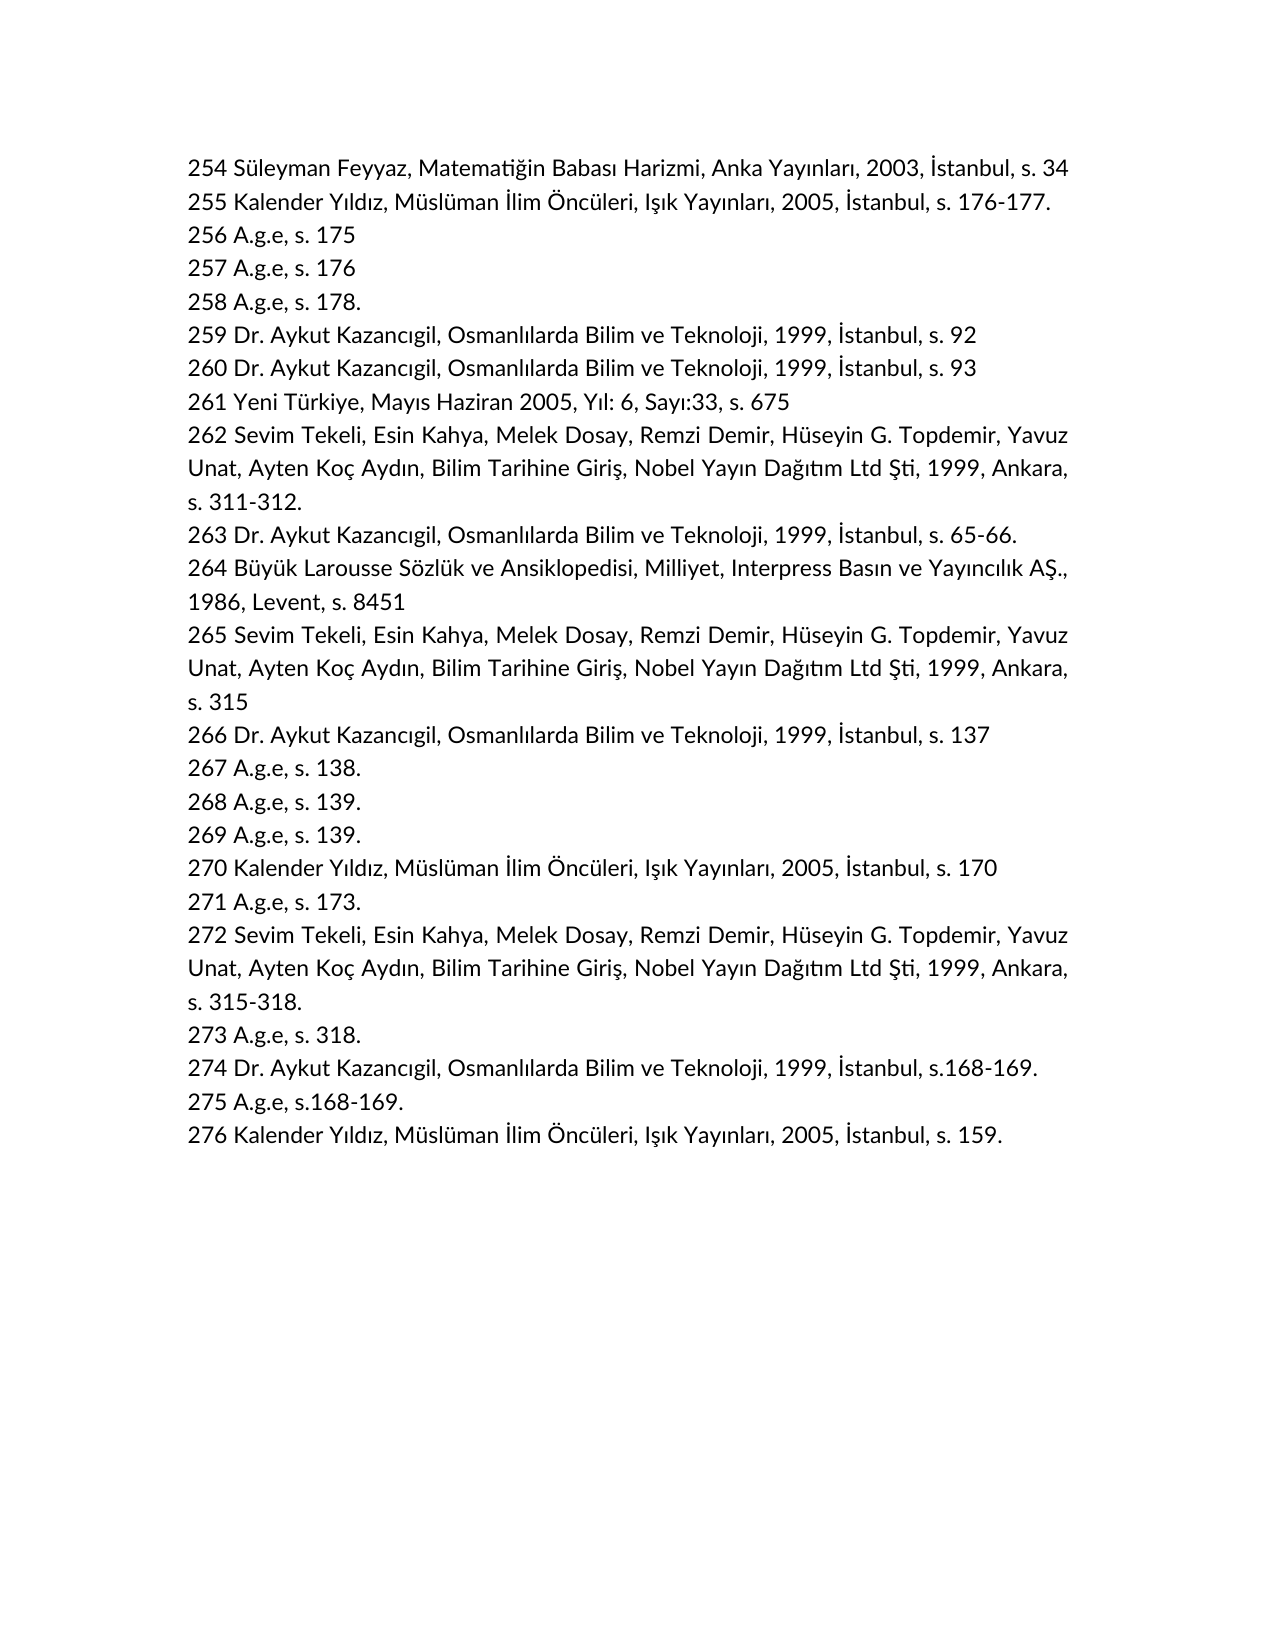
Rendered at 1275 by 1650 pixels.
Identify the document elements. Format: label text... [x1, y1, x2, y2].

text 270 Kalender Yıldız, Müslüman İlim Öncüleri, Işık Yayınları, 2005, İstanbul, s. 170 [187, 850, 1070, 883]
text 274 Dr. Aykut Kazancıgil, Osmanlılarda Bilim ve Teknoloji, 1999, İstanbul, s.168-169. [187, 1050, 1070, 1083]
text 276 Kalender Yıldız, Müslüman İlim Öncüleri, Işık Yayınları, 2005, İstanbul, s. 159. [187, 1117, 1070, 1150]
text 258 A.g.e, s. 178. [187, 283, 1070, 317]
text 268 A.g.e, s. 139. [187, 783, 1070, 817]
text 256 A.g.e, s. 175 [187, 217, 1070, 250]
text 254 Süleyman Feyyaz, Matematiğin Babası Harizmi, Anka Yayınları, 2003, İstanbul, s. 34 [187, 150, 1070, 183]
text 261 Yeni Türkiye, Mayıs Haziran 2005, Yıl: 6, Sayı:33, s. 675 [187, 383, 1070, 417]
text 262 Sevim Tekeli, Esin Kahya, Melek Dosay, Remzi Demir, Hüseyin G. Topdemir, Yavuz Unat, Ayten Koç Aydın, Bilim Tarihine Giriş, Nobel Yayın Dağıtım Ltd Şti, 1999, Ankara, s. 311-312. [187, 417, 1070, 517]
text 263 Dr. Aykut Kazancıgil, Osmanlılarda Bilim ve Teknoloji, 1999, İstanbul, s. 65-66. [187, 517, 1070, 550]
text 259 Dr. Aykut Kazancıgil, Osmanlılarda Bilim ve Teknoloji, 1999, İstanbul, s. 92 [187, 317, 1070, 350]
text 260 Dr. Aykut Kazancıgil, Osmanlılarda Bilim ve Teknoloji, 1999, İstanbul, s. 93 [187, 350, 1070, 383]
text 269 A.g.e, s. 139. [187, 817, 1070, 850]
text 267 A.g.e, s. 138. [187, 750, 1070, 783]
text 255 Kalender Yıldız, Müslüman İlim Öncüleri, Işık Yayınları, 2005, İstanbul, s. 176-177. [187, 183, 1070, 217]
text 266 Dr. Aykut Kazancıgil, Osmanlılarda Bilim ve Teknoloji, 1999, İstanbul, s. 137 [187, 717, 1070, 750]
text 265 Sevim Tekeli, Esin Kahya, Melek Dosay, Remzi Demir, Hüseyin G. Topdemir, Yavuz Unat, Ayten Koç Aydın, Bilim Tarihine Giriş, Nobel Yayın Dağıtım Ltd Şti, 1999, Ankara, s. 315 [187, 617, 1070, 717]
text 264 Büyük Larousse Sözlük ve Ansiklopedisi, Milliyet, Interpress Basın ve Yayıncılık AŞ., 1986, Levent, s. 8451 [187, 550, 1070, 617]
text 272 Sevim Tekeli, Esin Kahya, Melek Dosay, Remzi Demir, Hüseyin G. Topdemir, Yavuz Unat, Ayten Koç Aydın, Bilim Tarihine Giriş, Nobel Yayın Dağıtım Ltd Şti, 1999, Ankara, s. 315-318. [187, 917, 1070, 1017]
text 275 A.g.e, s.168-169. [187, 1083, 1070, 1117]
text 271 A.g.e, s. 173. [187, 883, 1070, 917]
text 257 A.g.e, s. 176 [187, 250, 1070, 283]
text 273 A.g.e, s. 318. [187, 1017, 1070, 1050]
